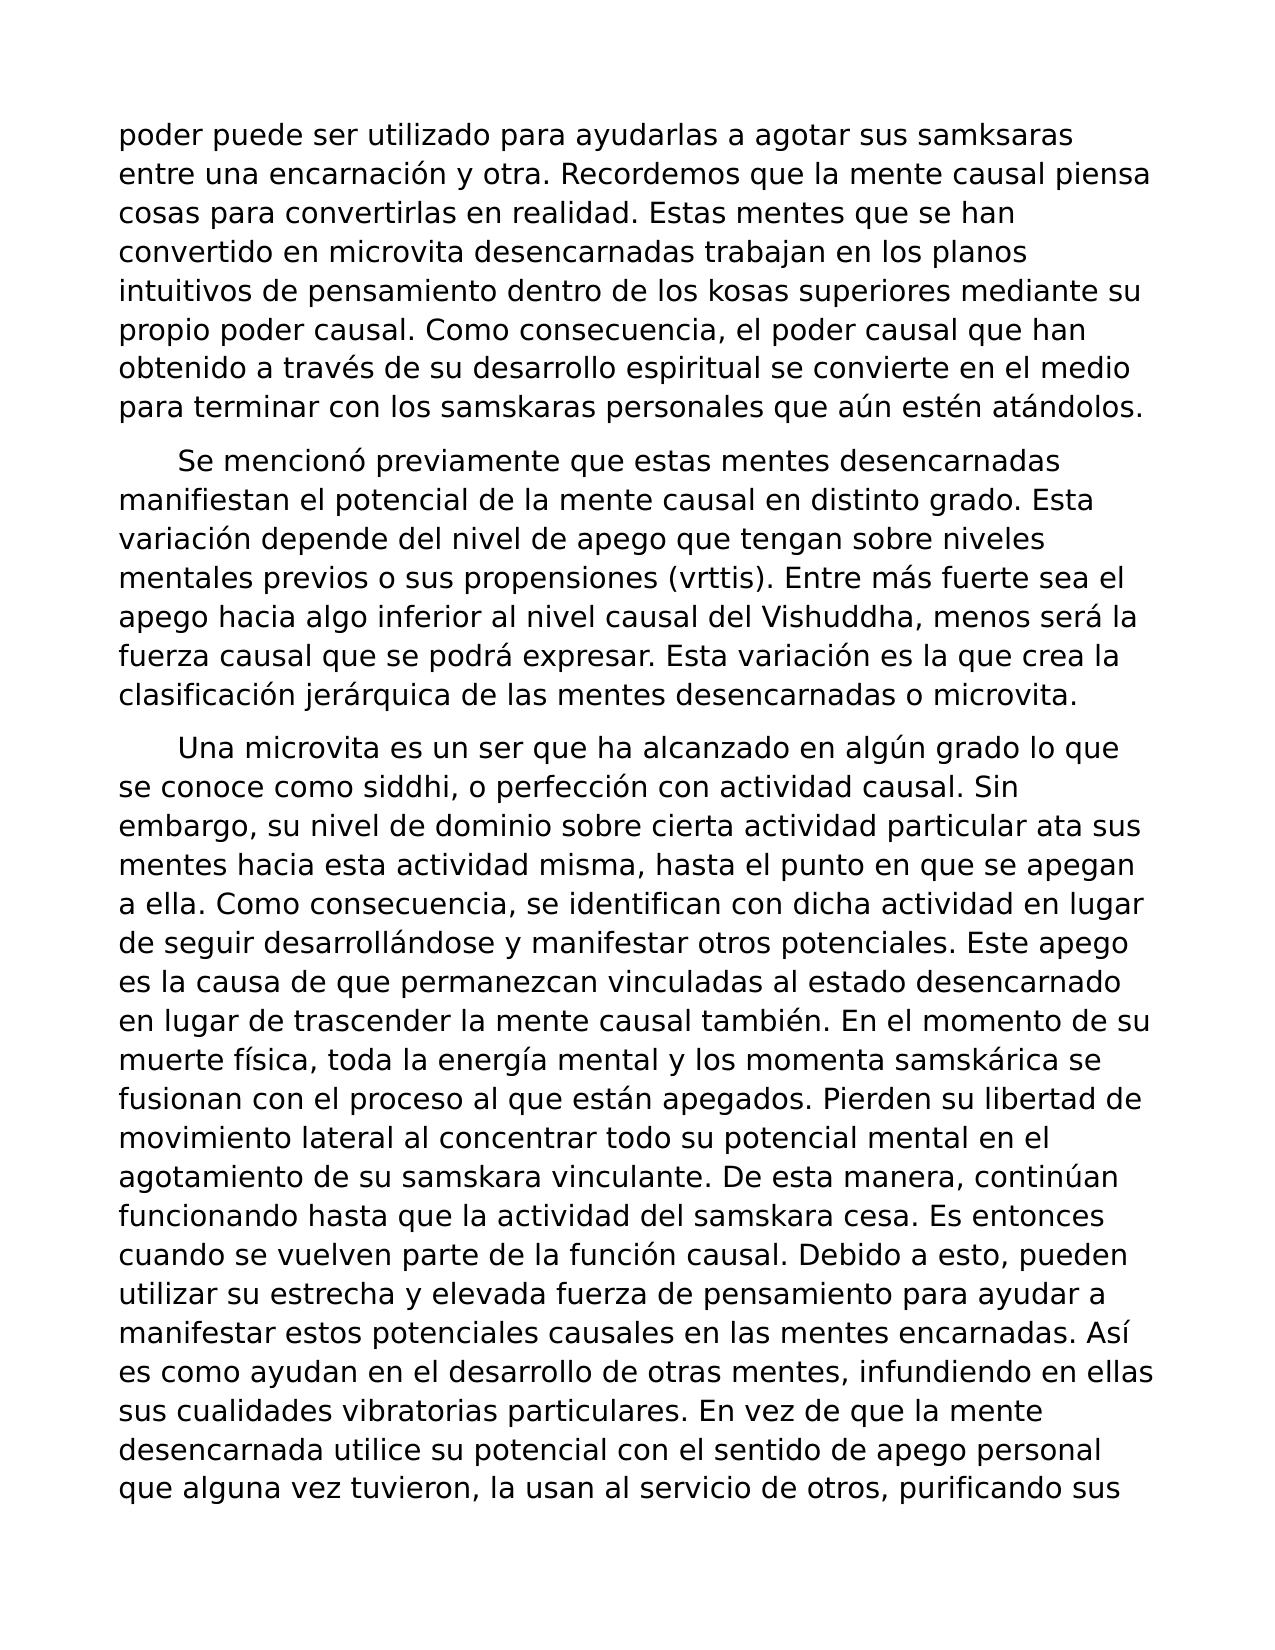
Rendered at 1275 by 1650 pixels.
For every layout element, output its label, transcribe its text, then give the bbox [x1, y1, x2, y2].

text Una microvita es un ser que ha alcanzado en algún grado lo que se conoce como siddhi, o perfección con actividad causal. Sin embargo, su nivel de dominio sobre cierta actividad particular ata sus mentes hacia esta actividad misma, hasta el punto en que se apegan a ella. Como consecuencia, se identifican con dicha actividad en lugar de seguir desarrollándose y manifestar otros potenciales. Este apego es la causa de que permanezcan vinculadas al estado desencarnado en lugar de trascender la mente causal también. En el momento de su muerte física, toda la energía mental y los momenta samskárica se fusionan con el proceso al que están apegados. Pierden su libertad de movimiento lateral al concentrar todo su potencial mental en el agotamiento de su samskara vinculante. De esta manera, continúan funcionando hasta que la actividad del samskara cesa. Es entonces cuando se vuelven parte de la función causal. Debido a esto, pueden utilizar su estrecha y elevada fuerza de pensamiento para ayudar a manifestar estos potenciales causales en las mentes encarnadas. Así es como ayudan en el desarrollo de otras mentes, infundiendo en ellas sus cualidades vibratorias particulares. En vez de que la mente desencarnada utilice su potencial con el sentido de apego personal que alguna vez tuvieron, la usan al servicio de otros, purificando sus [118, 732, 1157, 1506]
text poder puede ser utilizado para ayudarlas a agotar sus samksaras entre una encarnación y otra. Recordemos que la mente causal piensa cosas para convertirlas en realidad. Estas mentes que se han convertido en microvita desencarnadas trabajan en los planos intuitivos de pensamiento dentro de los kosas superiores mediante su propio poder causal. Como consecuencia, el poder causal que han obtenido a través de su desarrollo espiritual se convierte en el medio para terminar con los samskaras personales que aún estén atándolos. [118, 118, 1157, 425]
text Se mencionó previamente que estas mentes desencarnadas manifiestan el potencial de la mente causal en distinto grado. Esta variación depende del nivel de apego que tengan sobre niveles mentales previos o sus propensiones (vrttis). Entre más fuerte sea el apego hacia algo inferior al nivel causal del Vishuddha, menos será la fuerza causal que se podrá expresar. Esta variación es la que crea la clasificación jerárquica de las mentes desencarnadas o microvita. [118, 444, 1157, 712]
